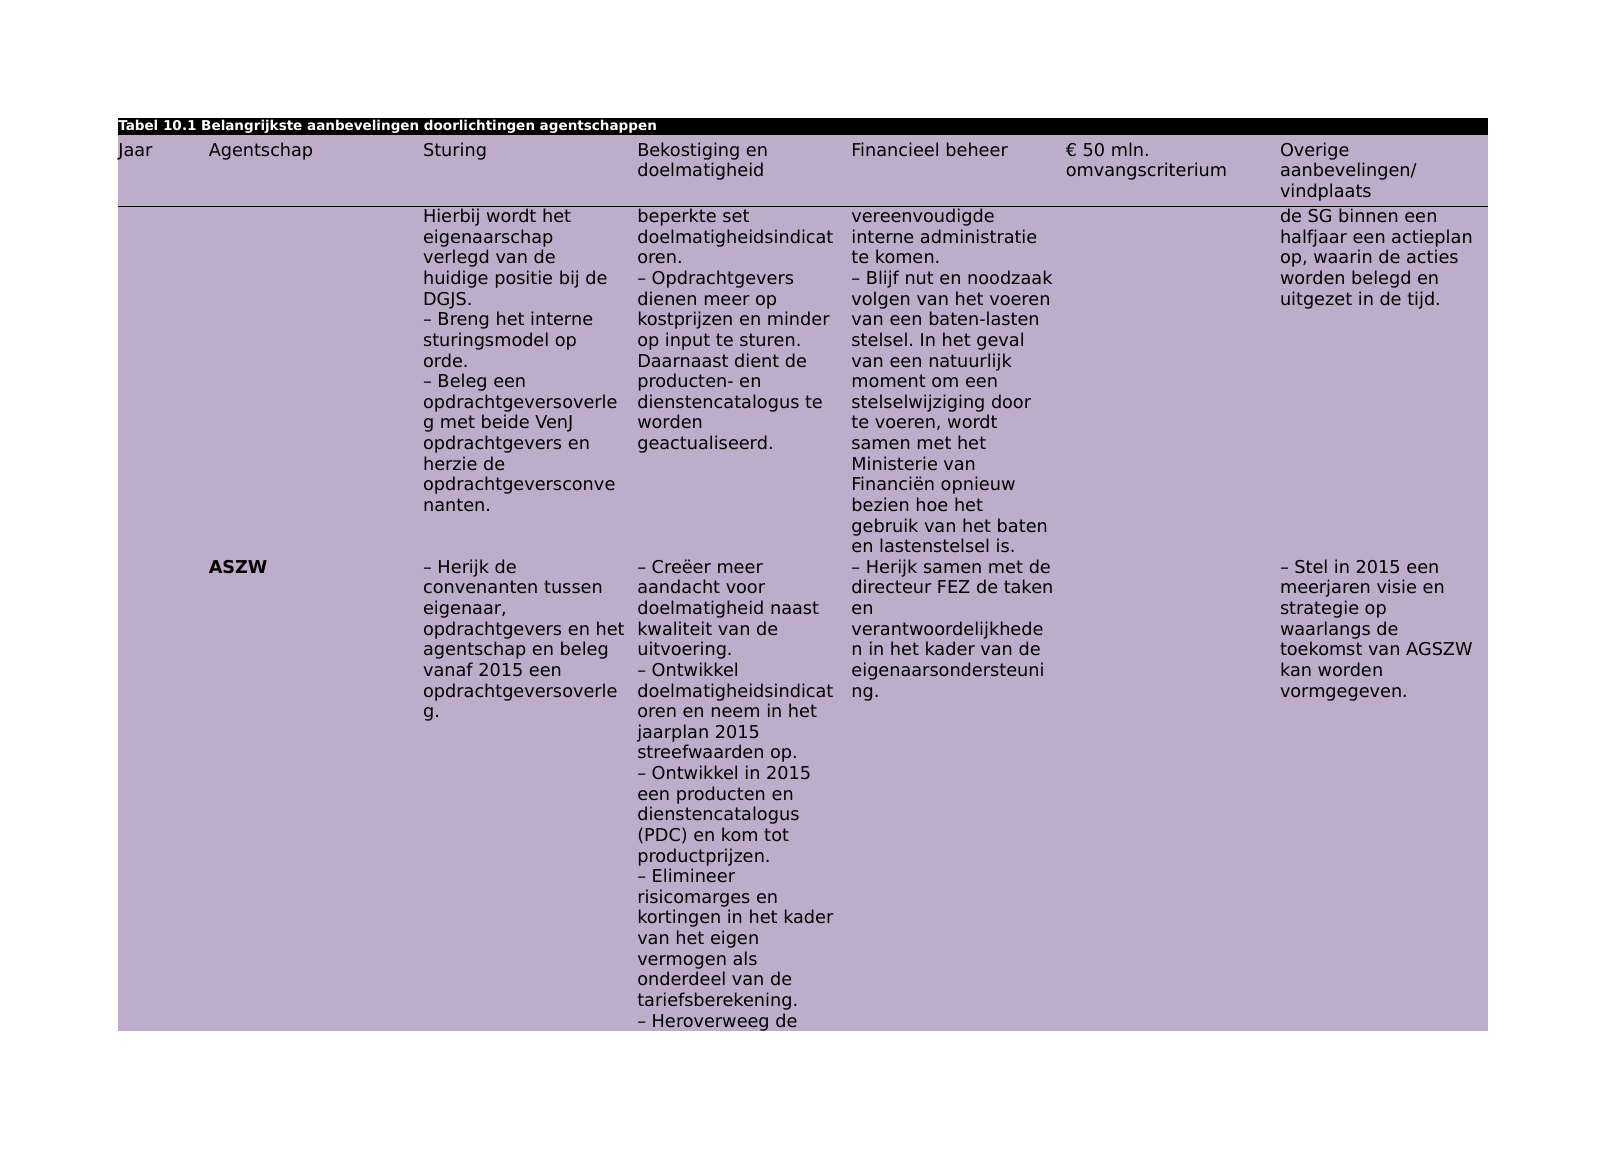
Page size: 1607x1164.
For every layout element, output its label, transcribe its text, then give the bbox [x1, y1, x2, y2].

table_cell Jaar [118, 135, 203, 206]
table_cell – Herijk samen met de directeur FEZ de taken en verantwoordelijkheden in het kader van de eigenaarsondersteuning. [845, 557, 1059, 1031]
table_cell – Stel in 2015 een meerjaren visie en strategie op waarlangs de toekomst van AGSZW kan worden vormgegeven. [1274, 557, 1488, 1031]
table_cell Bekostiging en doelmatigheid [631, 135, 845, 206]
table_cell Financieel beheer [845, 135, 1059, 206]
table_cell – Herijk de convenanten tussen eigenaar, opdrachtgevers en het agentschap en beleg vanaf 2015 een opdrachtgeversoverleg. [417, 557, 631, 1031]
table_cell Sturing [417, 135, 631, 206]
table_cell [118, 557, 203, 1031]
table_cell ASZW [203, 557, 417, 1031]
table_header Tabel 10.1 Belangrijkste aanbevelingen doorlichtingen agentschappen [118, 118, 1488, 134]
table_cell – Creëer meer aandacht voor doelmatigheid naast kwaliteit van de uitvoering. – Ontwikkel doelmatigheidsindicatoren en neem in het jaarplan 2015 streefwaarden op. – Ontwikkel in 2015 een producten en dienstencatalogus (PDC) en kom tot productprijzen. – Elimineer risicomarges en kortingen in het kader van het eigen vermogen als onderdeel van de tariefsberekening. – Heroverweeg de [631, 557, 845, 1031]
table_cell beperkte set doelmatigheidsindicatoren. – Opdrachtgevers dienen meer op kostprijzen en minder op input te sturen. Daarnaast dient de producten- en dienstencatalogus te worden geactualiseerd. [631, 207, 845, 557]
table_cell [203, 207, 417, 557]
table_cell [1060, 207, 1274, 557]
table_cell Hierbij wordt het eigenaarschap verlegd van de huidige positie bij de DGJS. – Breng het interne sturingsmodel op orde. – Beleg een opdrachtgeversoverleg met beide VenJ opdrachtgevers en herzie de opdrachtgeversconvenanten. [417, 207, 631, 557]
table_cell € 50 mln. omvangscriterium [1060, 135, 1274, 206]
table_cell [118, 207, 203, 557]
table_cell [1060, 557, 1274, 1031]
table_cell de SG binnen een halfjaar een actieplan op, waarin de acties worden belegd en uitgezet in de tijd. [1274, 207, 1488, 557]
table_cell Agentschap [203, 135, 417, 206]
table_cell vereenvoudigde interne administratie te komen. – Blijf nut en noodzaak volgen van het voeren van een baten-lasten stelsel. In het geval van een natuurlijk moment om een stelselwijziging door te voeren, wordt samen met het Ministerie van Financiën opnieuw bezien hoe het gebruik van het baten en lastenstelsel is. [845, 207, 1059, 557]
table_cell Overige aanbevelingen/ vindplaats [1274, 135, 1488, 206]
